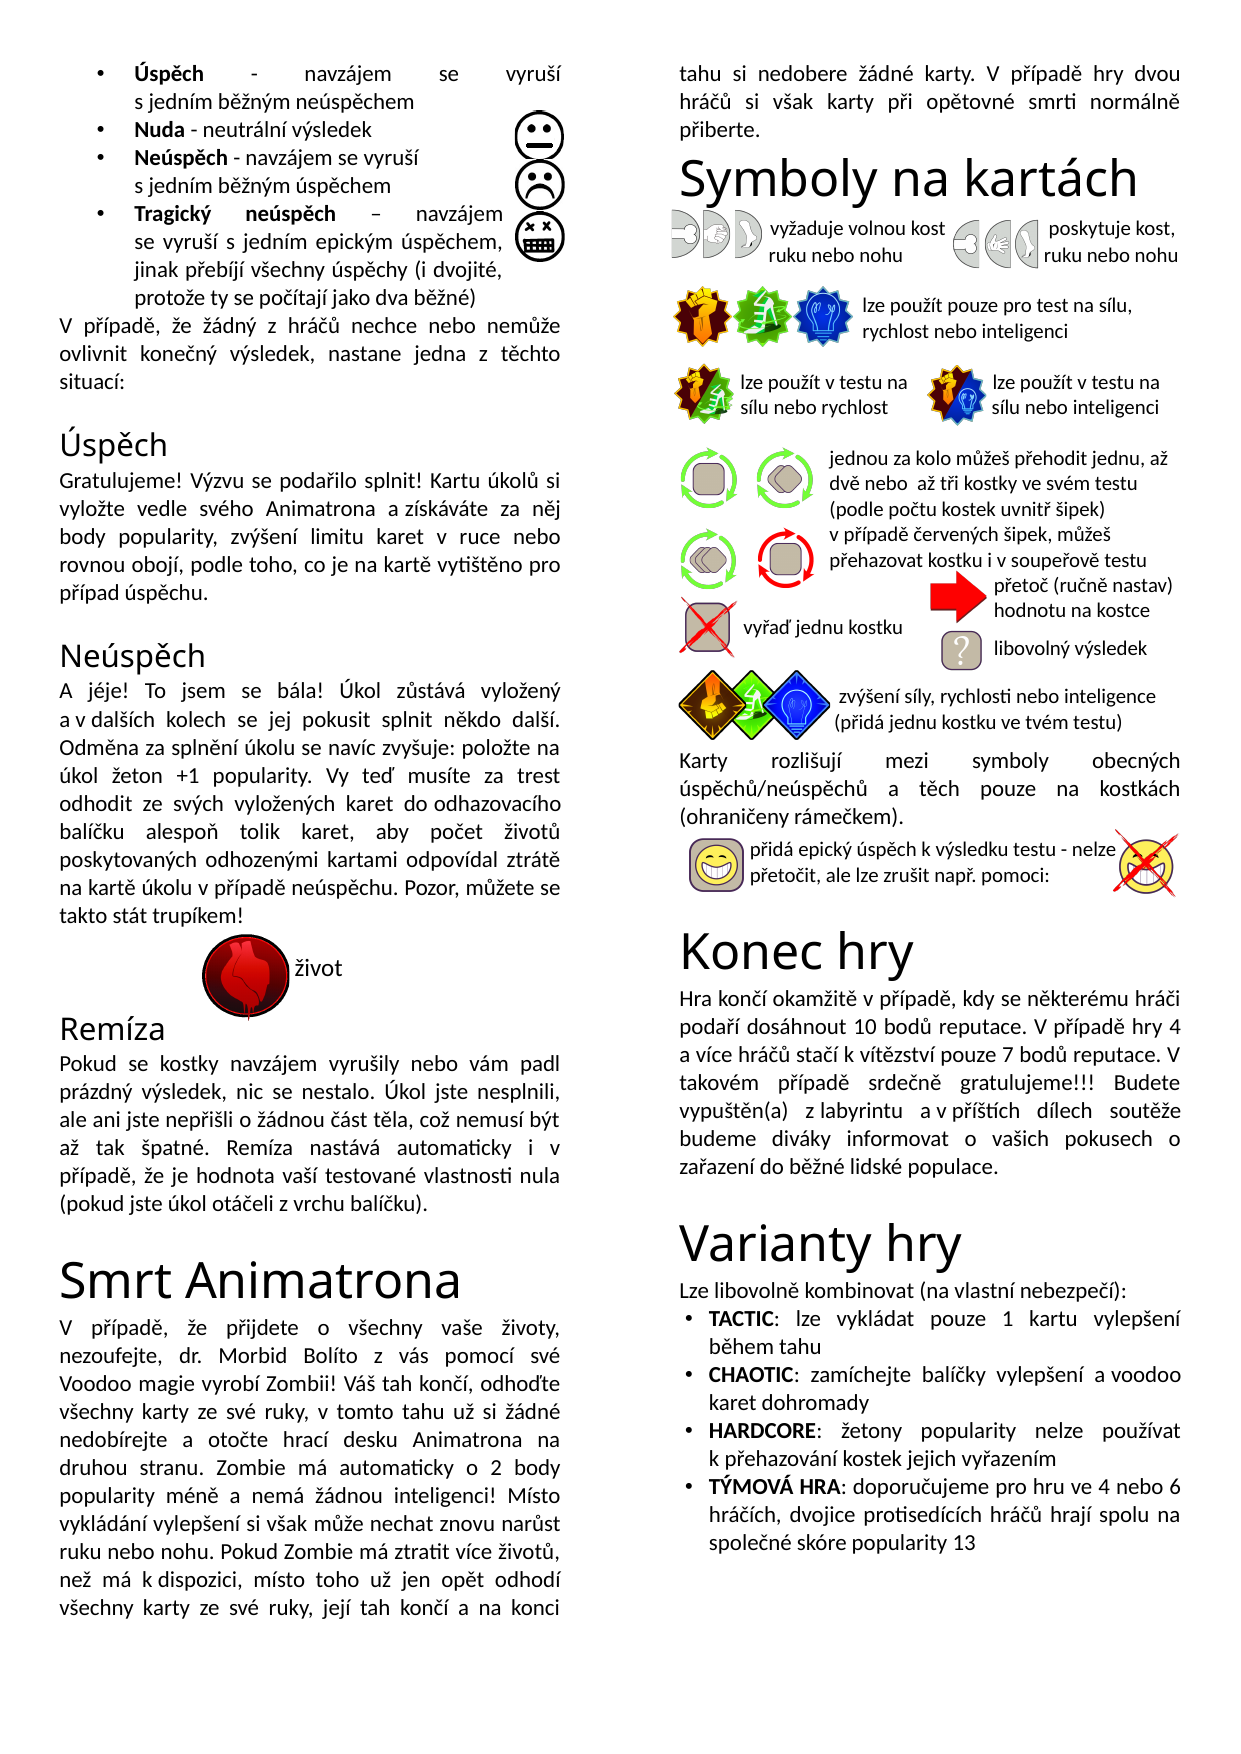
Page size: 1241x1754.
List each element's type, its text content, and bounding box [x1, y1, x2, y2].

text Pokud se kostky navzájem vyrušily nebo vám padl prázdný výsledek, nic se nestalo. Úkol jste nesplnili, ale ani jste nepřišli o žádnou část těla, což nemusí být až tak špatné. Remíza nastává automaticky i v případě, že je hodnota vaší testované vlastnosti nula (pokud jste úkol otáčeli z vrchu balíčku). [59, 1049, 561, 1217]
picture [926, 365, 987, 426]
text přidá epický úspěch k výsledku testu - nelze přetočit, ale lze zrušit např. pomoci: [751, 836, 1107, 887]
table_header [129, 935, 202, 1006]
text Hra končí okamžitě v případě, kdy se některému hráči podaří dosáhnout 10 bodů reputace. V případě hry 4 a více hráčů stačí k vítězství pouze 7 bodů reputace. V takovém případě srdečně gratulujeme!!! Budete vypuštěn(a) z labyrintu a v příštích dílech soutěže budeme diváky informovat o vašich pokusech o zařazení do běžné lidské populace. [679, 984, 1181, 1180]
list CHAOTIC: zamíchejte balíčky vylepšení a voodoo karet dohromady [685, 1360, 1181, 1416]
picture [674, 525, 742, 663]
picture [515, 159, 565, 210]
text Remíza [59, 1006, 561, 1049]
list Neúspěch - navzájem se vyruší s jedním běžným úspěchem [97, 143, 515, 199]
picture [515, 211, 565, 262]
text přetoč (ručně nastav) hodnotu na kostce [995, 572, 1181, 623]
picture [926, 562, 995, 677]
picture [673, 363, 734, 424]
picture [678, 670, 831, 740]
picture [675, 445, 743, 514]
text Smrt Animatrona [59, 1245, 561, 1313]
text Neúspěch [59, 634, 561, 677]
picture [671, 202, 767, 266]
table_header život [290, 935, 390, 1006]
picture [1107, 826, 1184, 903]
text Varianty hry [679, 1208, 1181, 1276]
list TACTIC: lze vykládat pouze 1 kartu vylepšení během tahu [685, 1304, 1181, 1360]
table_header [59, 929, 129, 1006]
text V případě, že žádný z hráčů nechce nebo nemůže ovlivnit konečný výsledek, nastane jedna z těchto situací: [59, 311, 561, 395]
text Symboly na kartách [679, 143, 1181, 211]
text Lze libovolně kombinovat (na vlastní nebezpečí): [679, 1276, 1181, 1304]
text lze použít pouze pro test na sílu, rychlost nebo inteligenci [679, 293, 1181, 369]
list Nuda - neutrální výsledek [97, 115, 514, 143]
text [742, 572, 926, 623]
table_header [289, 929, 390, 934]
picture [751, 524, 820, 594]
text A jéje! To jsem se bála! Úkol zůstává vyložený a v dalších kolech se jej pokusit splnit někdo další. Odměna za splnění úkolu se navíc zvyšuje: položte na úkol žeton +1 popularity. Vy teď musíte za trest odhodit ze svých vyložených karet do odhazovacího balíčku alespoň tolik karet, aby počet životů poskytovaných odhozenými kartami odpovídal ztrátě na kartě úkolu v případě neúspěchu. Pozor, můžete se takto stát trupíkem! [59, 677, 561, 929]
text ruku nebo nohu ruku nebo nohu [679, 242, 1181, 293]
picture [672, 286, 854, 347]
text vyžaduje volnou kost poskytuje kost, [767, 211, 1181, 242]
list HARDCORE: žetony popularity nelze používat k přehazování kostek jejich vyřazením [685, 1416, 1181, 1472]
picture [750, 444, 819, 514]
text jednou za kolo můžeš přehodit jednu, až dvě nebo až tři kostky ve svém testu (podle počtu kostek uvnitř šipek) v případě červených šipek, můžeš přehazovat kostku i v soupeřově testu [679, 445, 1181, 572]
text V případě, že přijdete o všechny vaše životy, nezoufejte, dr. Morbid Bolíto z vás pomocí své Voodoo magie vyrobí Zombii! Váš tah končí, odhoďte všechny karty ze své ruky, v tomto tahu už si žádné nedobírejte a otočte hrací desku Animatrona na druhou stranu. Zombie má automaticky o 2 body popularity méně a nemá žádnou inteligenci! Místo vykládání vylepšení si však může nechat znovu narůst ruku nebo nohu. Pokud Zombie má ztratit více životů, než má k dispozici, místo toho už jen opět odhodí všechny karty ze své ruky, její tah končí a na konci [59, 1313, 561, 1622]
picture [202, 934, 290, 1021]
list Úspěch - navzájem se vyruší s jedním běžným neúspěchem [97, 59, 561, 115]
text [742, 635, 936, 660]
table_header [206, 929, 289, 934]
text tahu si nedobere žádné karty. V případě hry dvou hráčů si však karty při opětovné smrti normálně přiberte. [679, 59, 1181, 143]
table_header [129, 929, 206, 934]
list Tragický neúspěch – navzájem se vyruší s jedním epickým úspěchem, jinak přebíjí všechny úspěchy (i dvojité, protože ty se počítají jako dva běžné) [97, 199, 561, 311]
table_header [390, 929, 437, 1006]
text lze použít v testu na lze použít v testu na sílu nebo rychlost sílu nebo inteligenci [679, 369, 1181, 445]
text Gratulujeme! Výzvu se podařilo splnit! Kartu úkolů si vyložte vedle svého Animatrona a získáváte za něj body popularity, zvýšení limitu karet v ruce nebo rovnou obojí, podle toho, co je na kartě vytištěno pro případ úspěchu. [59, 466, 561, 606]
picture [947, 212, 1043, 276]
text libovolný výsledek [987, 635, 1181, 660]
text zvýšení síly, rychlosti nebo inteligence (přidá jednu kostku ve tvém testu) [831, 684, 1181, 734]
list TÝMOVÁ HRA: doporučujeme pro hru ve 4 nebo 6 hráčích, dvojice protisedících hráčů hrají spolu na společné skóre popularity 13 [685, 1472, 1181, 1557]
text Karty rozlišují mezi symboly obecných úspěchů/neúspěchů a těch pouze na kostkách (ohraničeny rámečkem). [679, 746, 1181, 830]
table_header [437, 929, 561, 1006]
picture [682, 831, 751, 900]
text Úspěch [59, 423, 561, 466]
text Konec hry [679, 916, 1181, 984]
